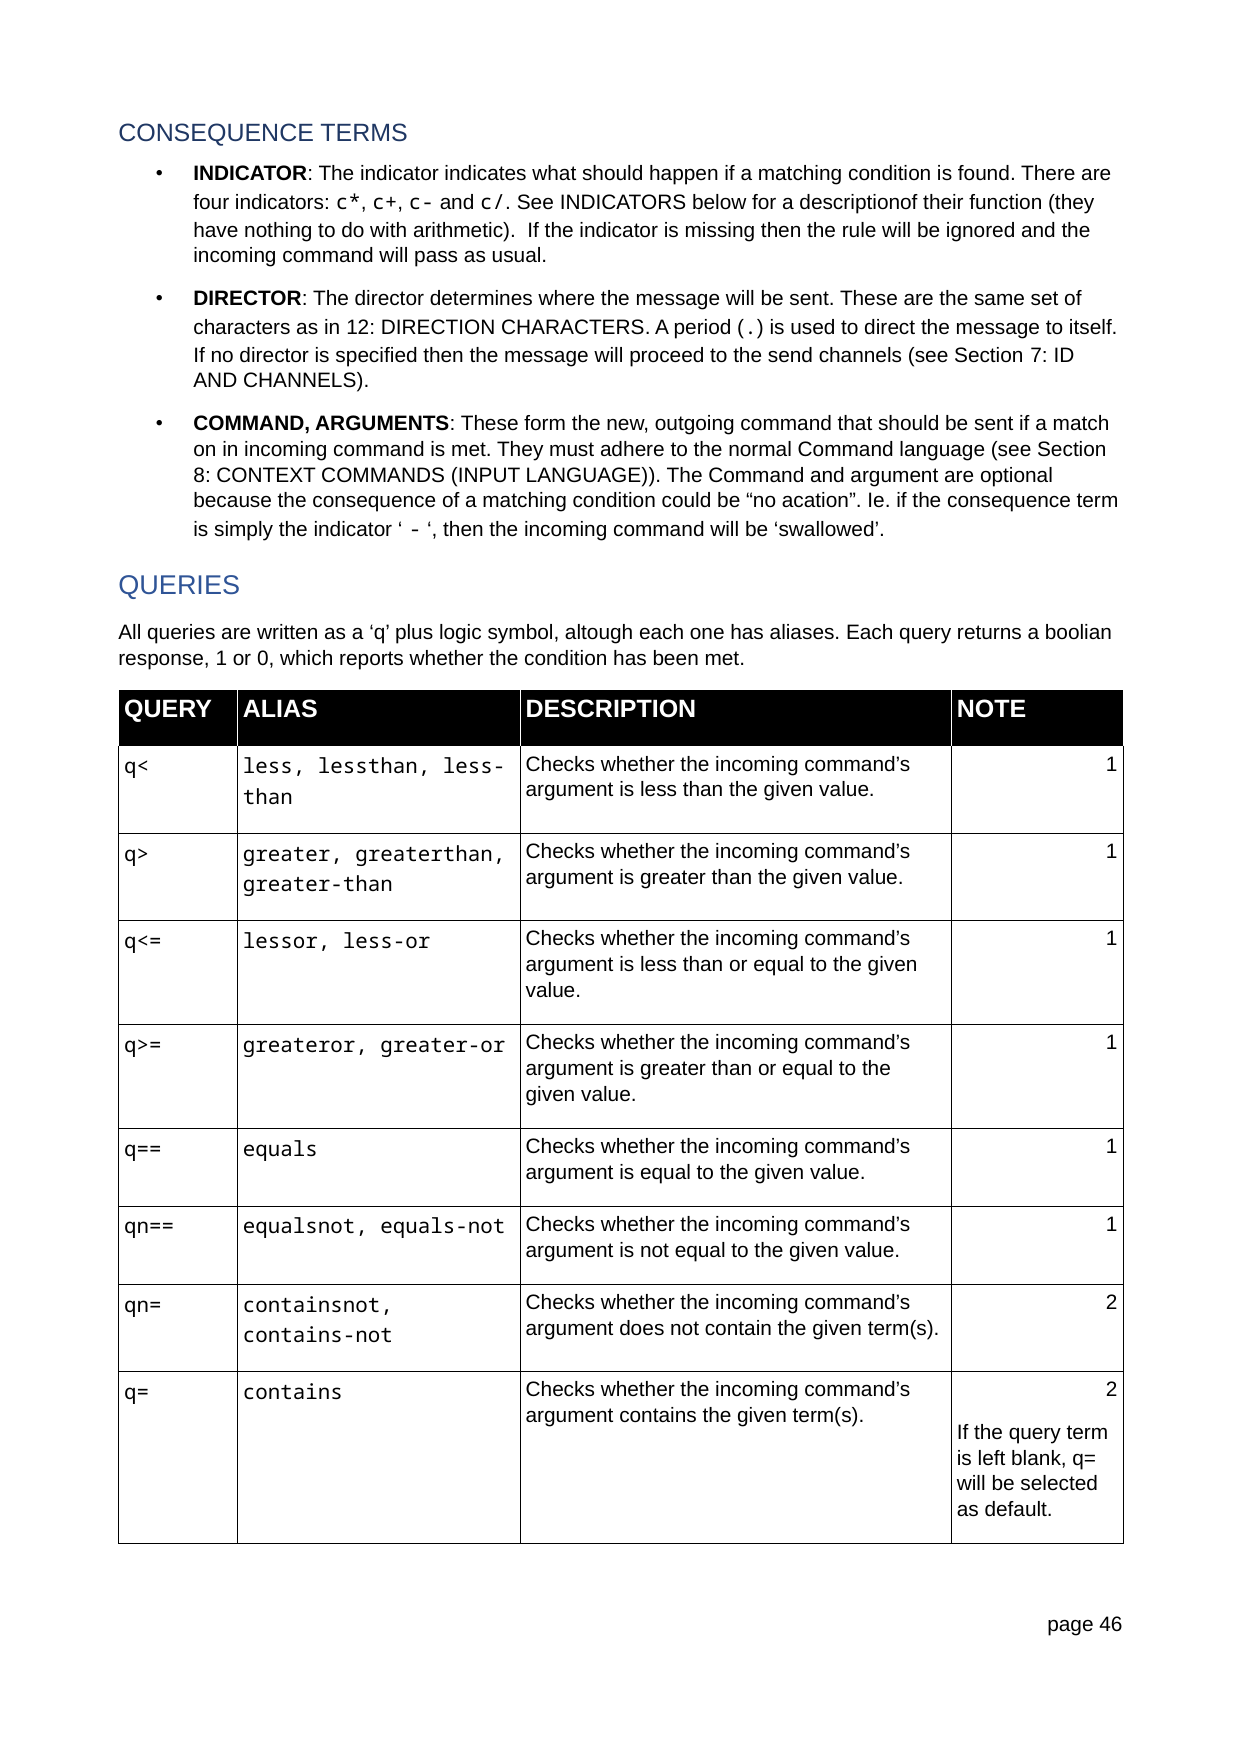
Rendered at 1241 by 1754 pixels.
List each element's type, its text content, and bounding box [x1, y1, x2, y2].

subtitle CONSEQUENCE TERMS [118, 118, 1122, 147]
subtitle QUERIES [118, 569, 1122, 600]
table_cell q>= [119, 1025, 237, 1128]
table_cell lessor, less-or [238, 921, 520, 1024]
table_header QUERY [119, 690, 237, 746]
table_cell 1 [952, 921, 1123, 1024]
table_cell greater, greaterthan, greater-than [238, 834, 520, 920]
table_cell equalsnot, equals-not [238, 1207, 520, 1284]
table_cell qn= [119, 1285, 237, 1371]
table_cell qn== [119, 1207, 237, 1284]
table_cell less, lessthan, less-than [238, 747, 520, 833]
table_cell 1 [952, 747, 1123, 833]
table_cell Checks whether the incoming command’s argument contains the given term(s). [521, 1372, 951, 1543]
table_cell q< [119, 747, 237, 833]
list DIRECTOR: The director determines where the message will be sent. These are the same set of characters as in 12: DIRECTION CHARACTERS. A period (.) is used to direct the message to itself. If no director is specified then the message will proceed to the send channels (see Section 7: ID AND CHANNELS). [156, 286, 1122, 392]
table_header NOTE [952, 690, 1123, 746]
table_cell Checks whether the incoming command’s argument is greater than or equal to the given value. [521, 1025, 951, 1128]
text All queries are written as a ‘q’ plus logic symbol, altough each one has aliases. Each query returns a boolian response, 1 or 0, which reports whether the condition has been met. [118, 620, 1122, 670]
table_header ALIAS [238, 690, 520, 746]
table_cell 2 If the query term is left blank, q= will be selected as default. [952, 1372, 1123, 1543]
table_cell 1 [952, 1025, 1123, 1128]
table_cell Checks whether the incoming command’s argument is less than or equal to the given value. [521, 921, 951, 1024]
table_cell Checks whether the incoming command’s argument does not contain the given term(s). [521, 1285, 951, 1371]
table_cell 1 [952, 834, 1123, 920]
table_cell containsnot, contains-not [238, 1285, 520, 1371]
table_cell greateror, greater-or [238, 1025, 520, 1128]
table_cell 1 [952, 1207, 1123, 1284]
list COMMAND, ARGUMENTS: These form the new, outgoing command that should be sent if a match on in incoming command is met. They must adhere to the normal Command language (see Section 8: CONTEXT COMMANDS (INPUT LANGUAGE)). The Command and argument are optional because the consequence of a matching condition could be “no acation”. Ie. if the consequence term is simply the indicator ‘ - ‘, then the incoming command will be ‘swallowed’. [156, 411, 1122, 543]
table_cell contains [238, 1372, 520, 1543]
table_cell q== [119, 1129, 237, 1206]
table_cell Checks whether the incoming command’s argument is less than the given value. [521, 747, 951, 833]
table_cell 2 [952, 1285, 1123, 1371]
table_cell Checks whether the incoming command’s argument is greater than the given value. [521, 834, 951, 920]
table_header DESCRIPTION [521, 690, 951, 746]
table_cell q= [119, 1372, 237, 1543]
table_cell 1 [952, 1129, 1123, 1206]
table_cell equals [238, 1129, 520, 1206]
table_cell Checks whether the incoming command’s argument is equal to the given value. [521, 1129, 951, 1206]
table_cell q<= [119, 921, 237, 1024]
list INDICATOR: The indicator indicates what should happen if a matching condition is found. There are four indicators: c*, c+, c- and c/. See INDICATORS below for a descriptionof their function (they have nothing to do with arithmetic). If the indicator is missing then the rule will be ignored and the incoming command will pass as usual. [156, 161, 1122, 267]
table_cell q> [119, 834, 237, 920]
table_cell Checks whether the incoming command’s argument is not equal to the given value. [521, 1207, 951, 1284]
